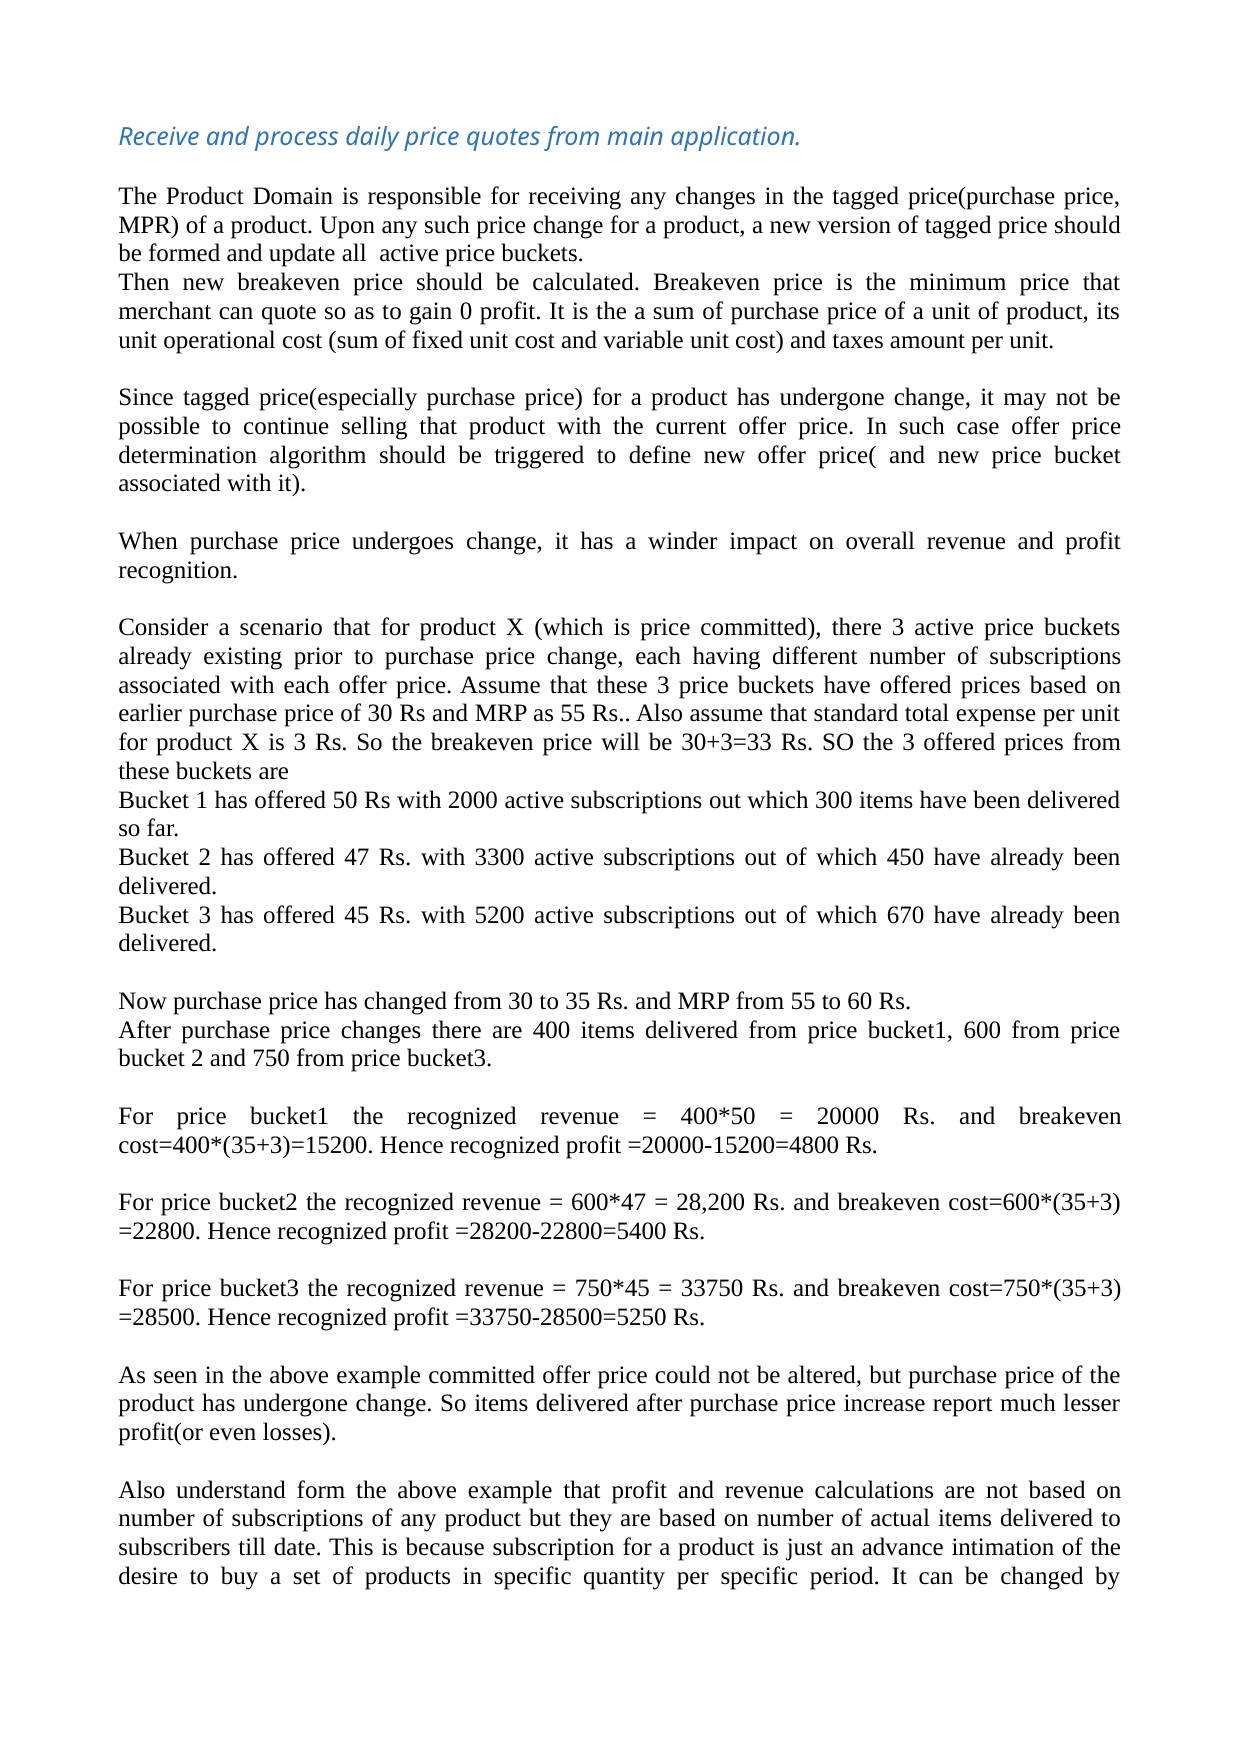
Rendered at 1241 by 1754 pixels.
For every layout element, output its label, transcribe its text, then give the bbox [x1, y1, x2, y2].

text When purchase price undergoes change, it has a winder impact on overall revenue and profit recognition. [118, 526, 1122, 583]
text For price bucket1 the recognized revenue = 400*50 = 20000 Rs. and breakeven cost=400*(35+3)=15200. Hence recognized profit =20000-15200=4800 Rs. [118, 1101, 1122, 1158]
text For price bucket2 the recognized revenue = 600*47 = 28,200 Rs. and breakeven cost=600*(35+3) =22800. Hence recognized profit =28200-22800=5400 Rs. [118, 1187, 1122, 1245]
text Also understand form the above example that profit and revenue calculations are not based on number of subscriptions of any product but they are based on number of actual items delivered to subscribers till date. This is because subscription for a product is just an advance intimation of the desire to buy a set of products in specific quantity per specific period. It can be changed by [118, 1475, 1122, 1590]
subtitle Receive and process daily price quotes from main application. [118, 118, 1122, 152]
text Bucket 1 has offered 50 Rs with 2000 active subscriptions out which 300 items have been delivered so far. [118, 785, 1122, 842]
text After purchase price changes there are 400 items delivered from price bucket1, 600 from price bucket 2 and 750 from price bucket3. [118, 1015, 1122, 1072]
text Then new breakeven price should be calculated. Breakeven price is the minimum price that merchant can quote so as to gain 0 profit. It is the a sum of purchase price of a unit of product, its unit operational cost (sum of fixed unit cost and variable unit cost) and taxes amount per unit. [118, 267, 1122, 353]
text For price bucket3 the recognized revenue = 750*45 = 33750 Rs. and breakeven cost=750*(35+3) =28500. Hence recognized profit =33750-28500=5250 Rs. [118, 1273, 1122, 1331]
text The Product Domain is responsible for receiving any changes in the tagged price(purchase price, MPR) of a product. Upon any such price change for a product, a new version of tagged price should be formed and update all active price buckets. [118, 181, 1122, 267]
text Bucket 3 has offered 45 Rs. with 5200 active subscriptions out of which 670 have already been delivered. [118, 900, 1122, 957]
text Consider a scenario that for product X (which is price committed), there 3 active price buckets already existing prior to purchase price change, each having different number of subscriptions associated with each offer price. Assume that these 3 price buckets have offered prices based on earlier purchase price of 30 Rs and MRP as 55 Rs.. Also assume that standard total expense per unit for product X is 3 Rs. So the breakeven price will be 30+3=33 Rs. SO the 3 offered prices from these buckets are [118, 612, 1122, 785]
text Now purchase price has changed from 30 to 35 Rs. and MRP from 55 to 60 Rs. [118, 986, 1122, 1015]
text Bucket 2 has offered 47 Rs. with 3300 active subscriptions out of which 450 have already been delivered. [118, 842, 1122, 900]
text As seen in the above example committed offer price could not be altered, but purchase price of the product has undergone change. So items delivered after purchase price increase report much lesser profit(or even losses). [118, 1360, 1122, 1446]
text Since tagged price(especially purchase price) for a product has undergone change, it may not be possible to continue selling that product with the current offer price. In such case offer price determination algorithm should be triggered to define new offer price( and new price bucket associated with it). [118, 382, 1122, 497]
